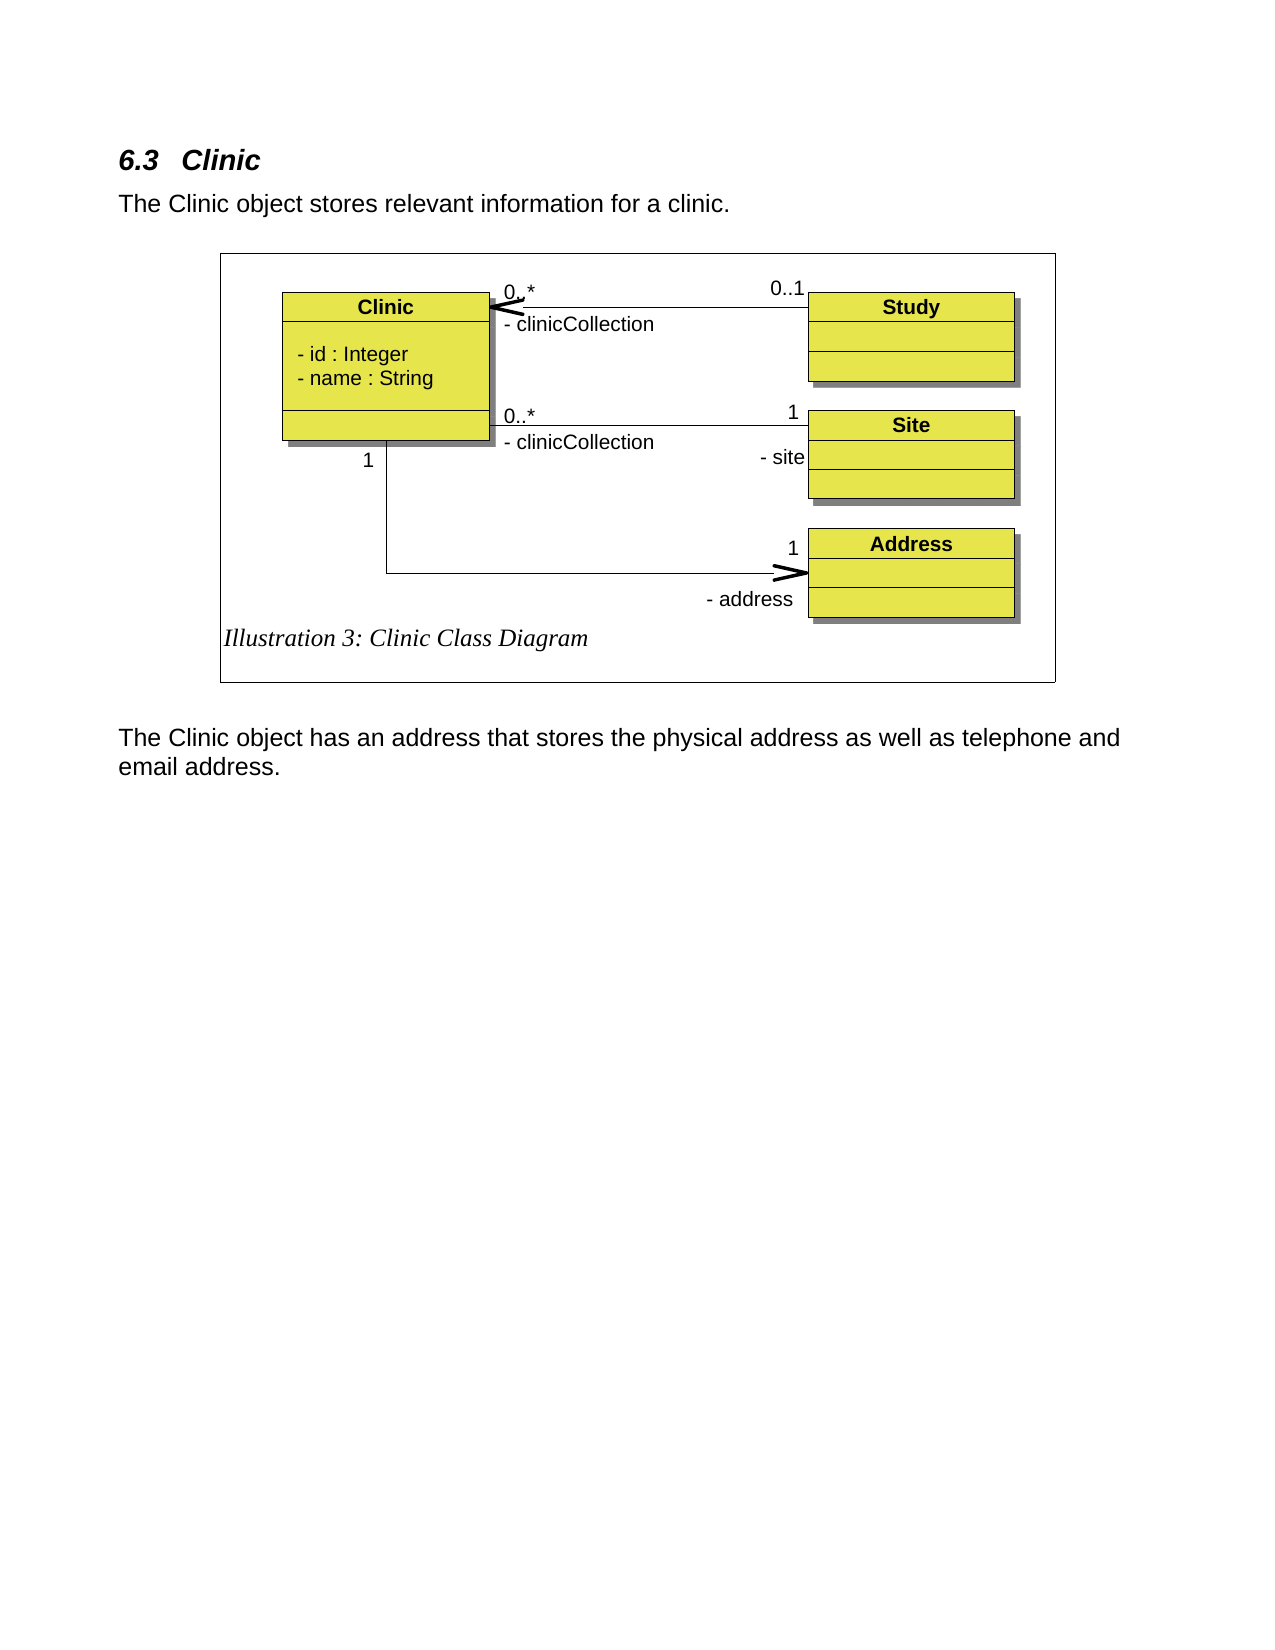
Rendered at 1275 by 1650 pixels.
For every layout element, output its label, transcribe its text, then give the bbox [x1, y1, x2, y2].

text The Clinic object stores relevant information for a clinic. [118, 189, 1157, 218]
text Illustration 3: Clinic Class Diagram [223, 269, 1052, 652]
text The Clinic object has an address that stores the physical address as well as telephone and email address. [118, 723, 1157, 781]
subtitle Clinic [118, 143, 1157, 177]
